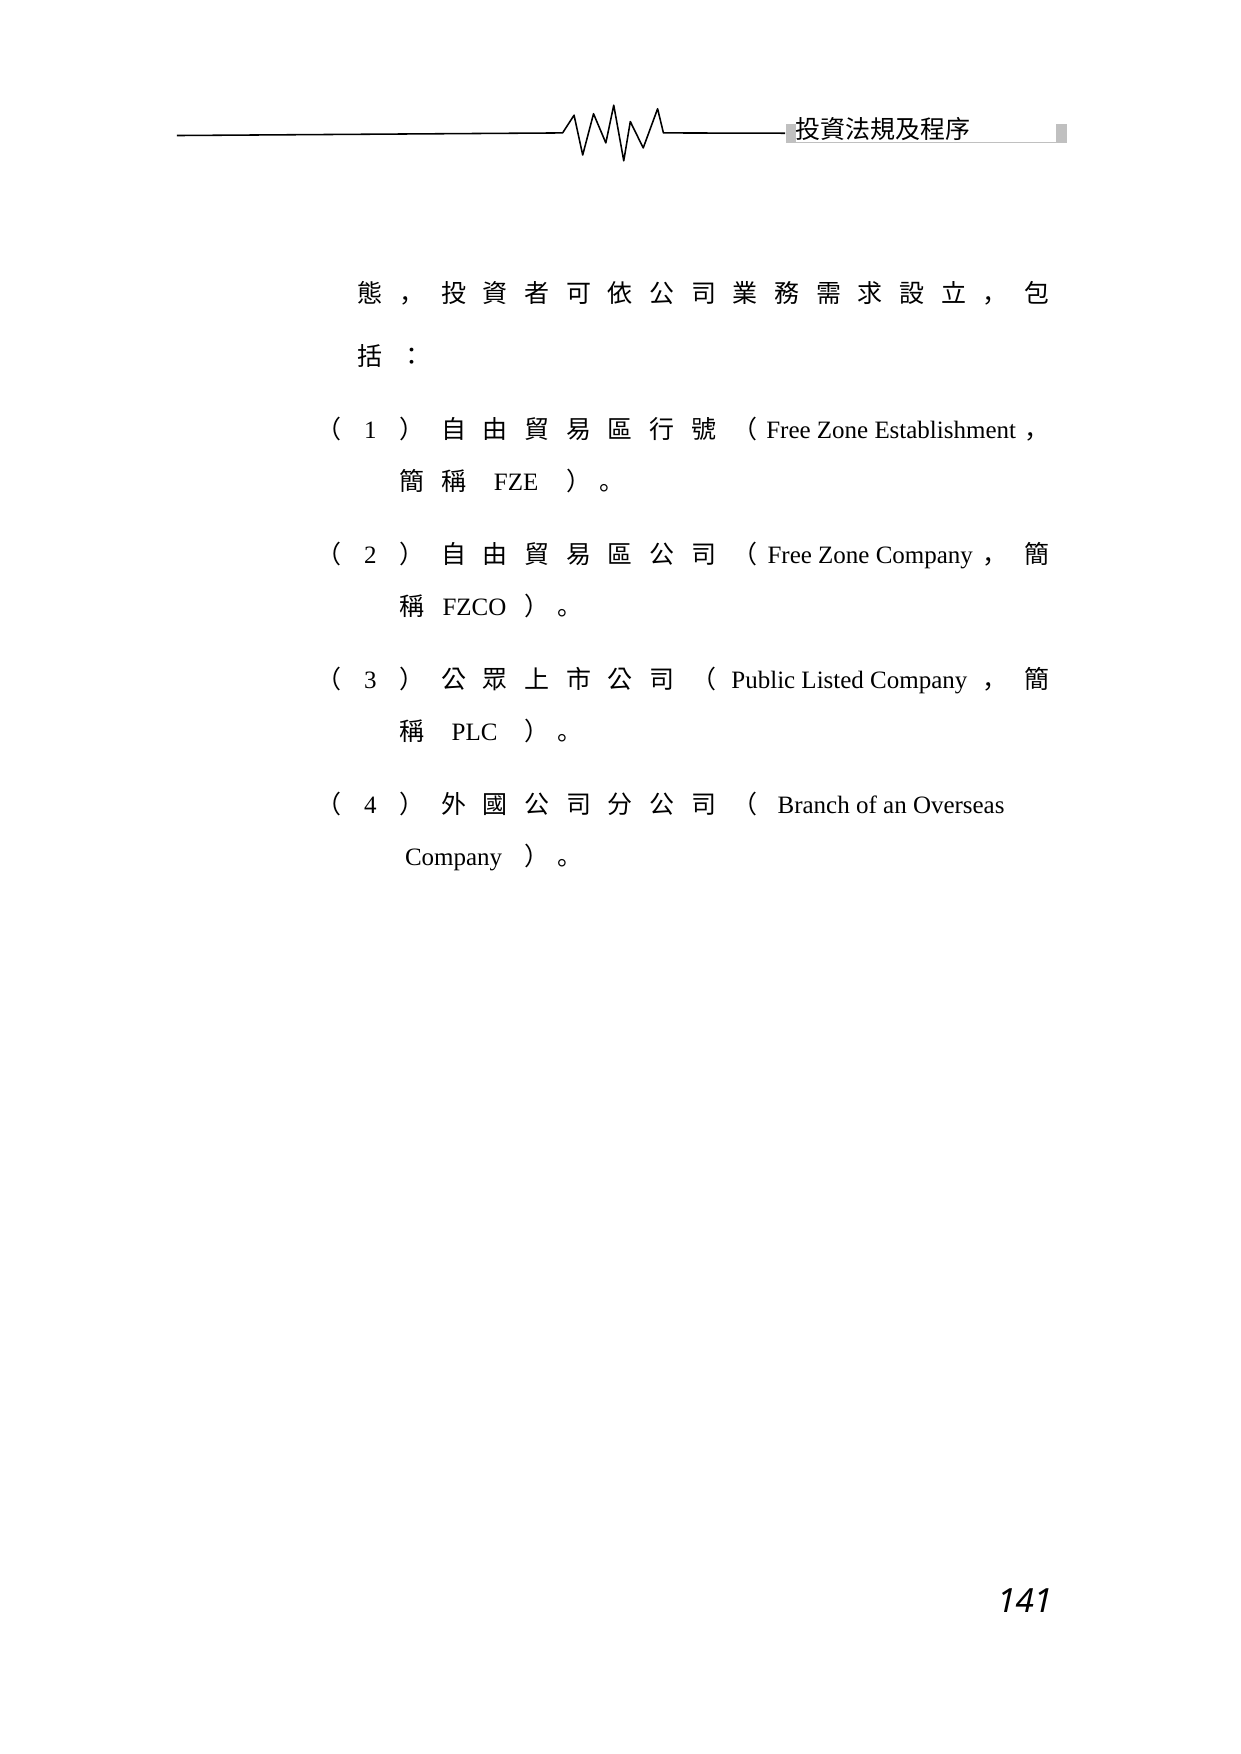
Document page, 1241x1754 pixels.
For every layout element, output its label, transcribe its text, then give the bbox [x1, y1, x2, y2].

text （1）自由貿易區行號（Free Zone Establishment，簡稱FZE）。 [306, 375, 1058, 500]
text （4）外國公司分公司（Branch of an Overseas Company）。 [306, 750, 1058, 875]
text （2）自由貿易區公司（Free Zone Company，簡稱FZCO）。 [306, 500, 1058, 625]
text 態，投資者可依公司業務需求設立，包括： [330, 250, 1058, 375]
text （3）公眾上市公司（Public Listed Company，簡稱PLC）。 [306, 625, 1058, 750]
